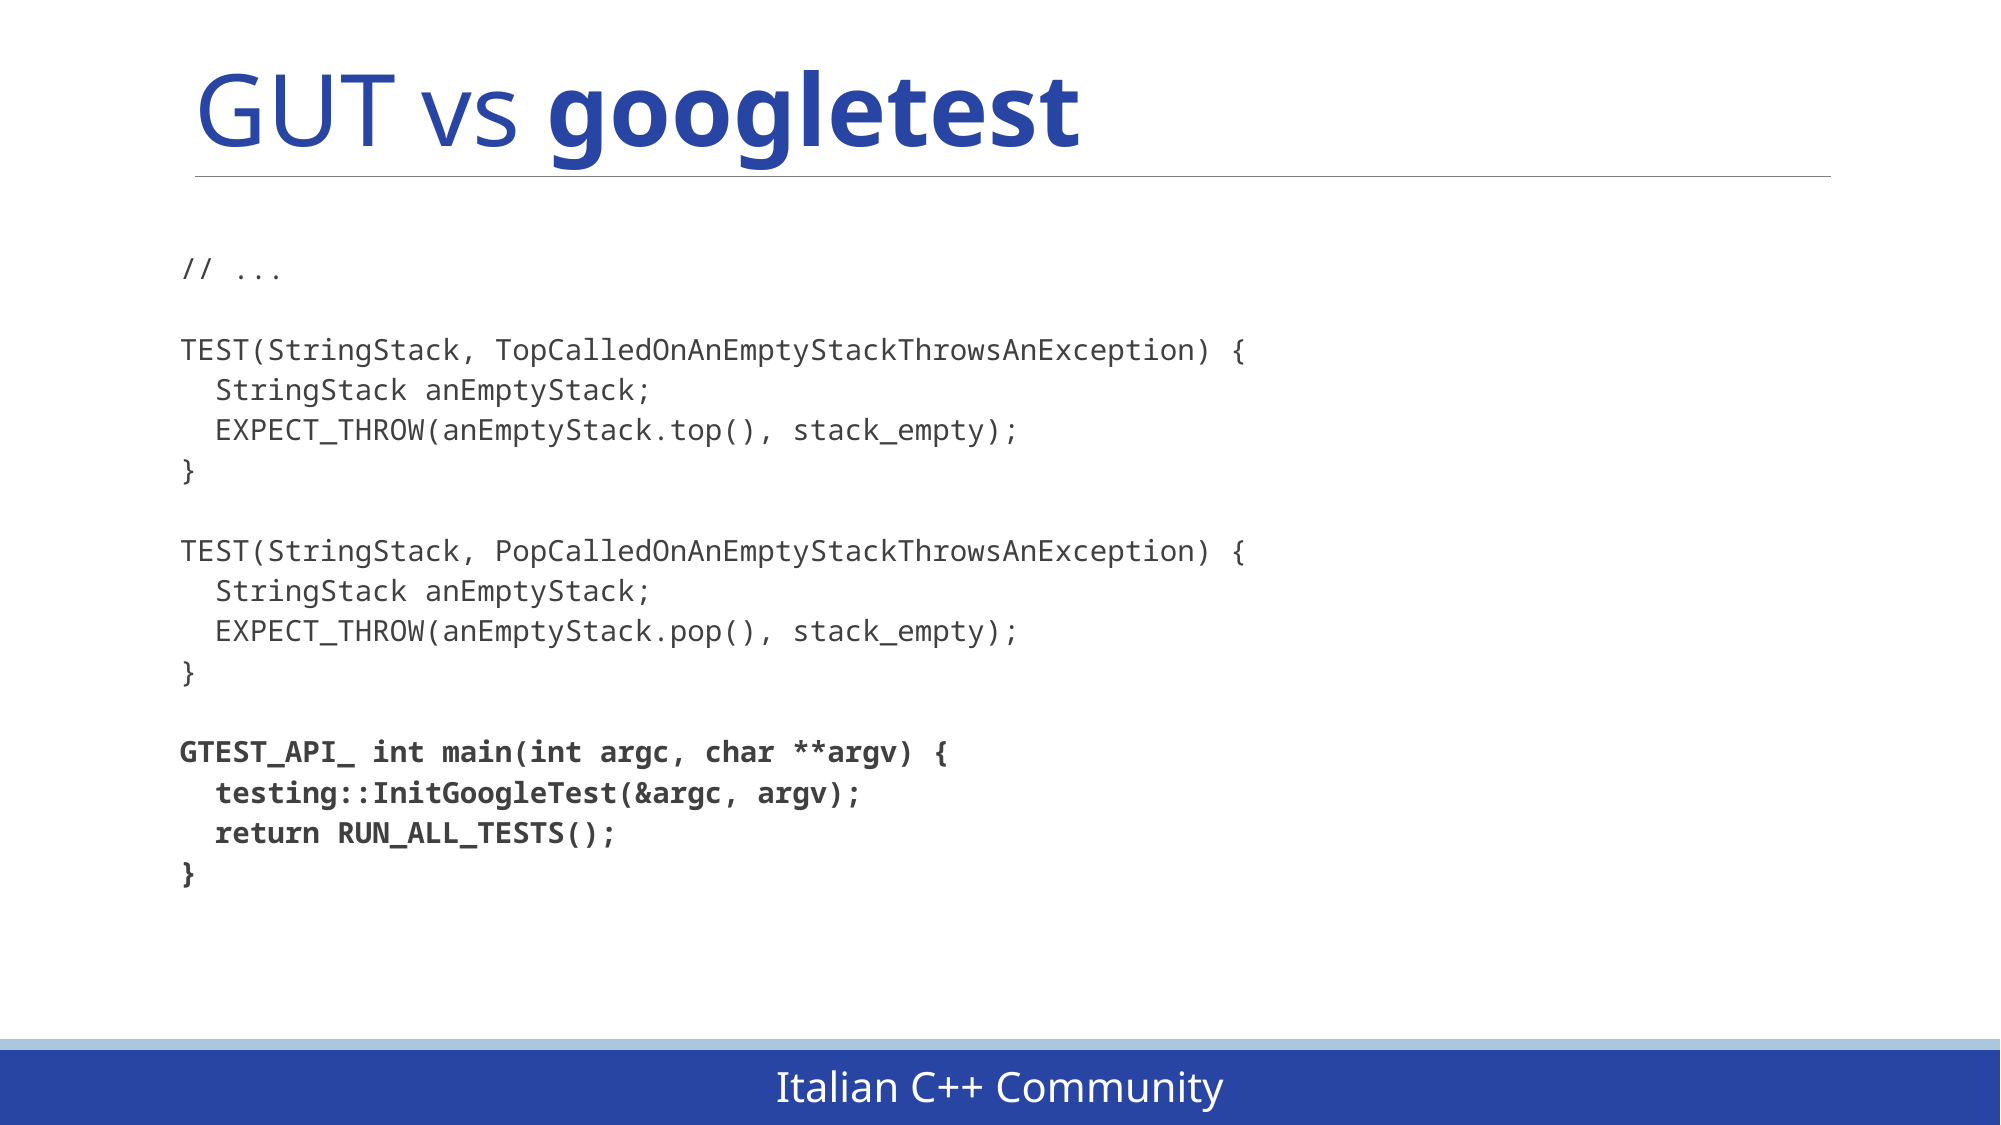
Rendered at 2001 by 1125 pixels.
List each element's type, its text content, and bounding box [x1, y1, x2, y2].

title GUT vs googletest [179, 2, 1830, 175]
list // ... TEST(StringStack, TopCalledOnAnEmptyStackThrowsAnException) { StringStack anEmptyStack; EXPECT_THROW(anEmptyStack.top(), stack_empty); } TEST(StringStack, PopCalledOnAnEmptyStackThrowsAnException) { StringStack anEmptyStack; EXPECT_THROW(anEmptyStack.pop(), stack_empty); } GTEST_API_ int main(int argc, char **argv) { testing::InitGoogleTest(&argc, argv); return RUN_ALL_TESTS(); } [179, 202, 1830, 1011]
